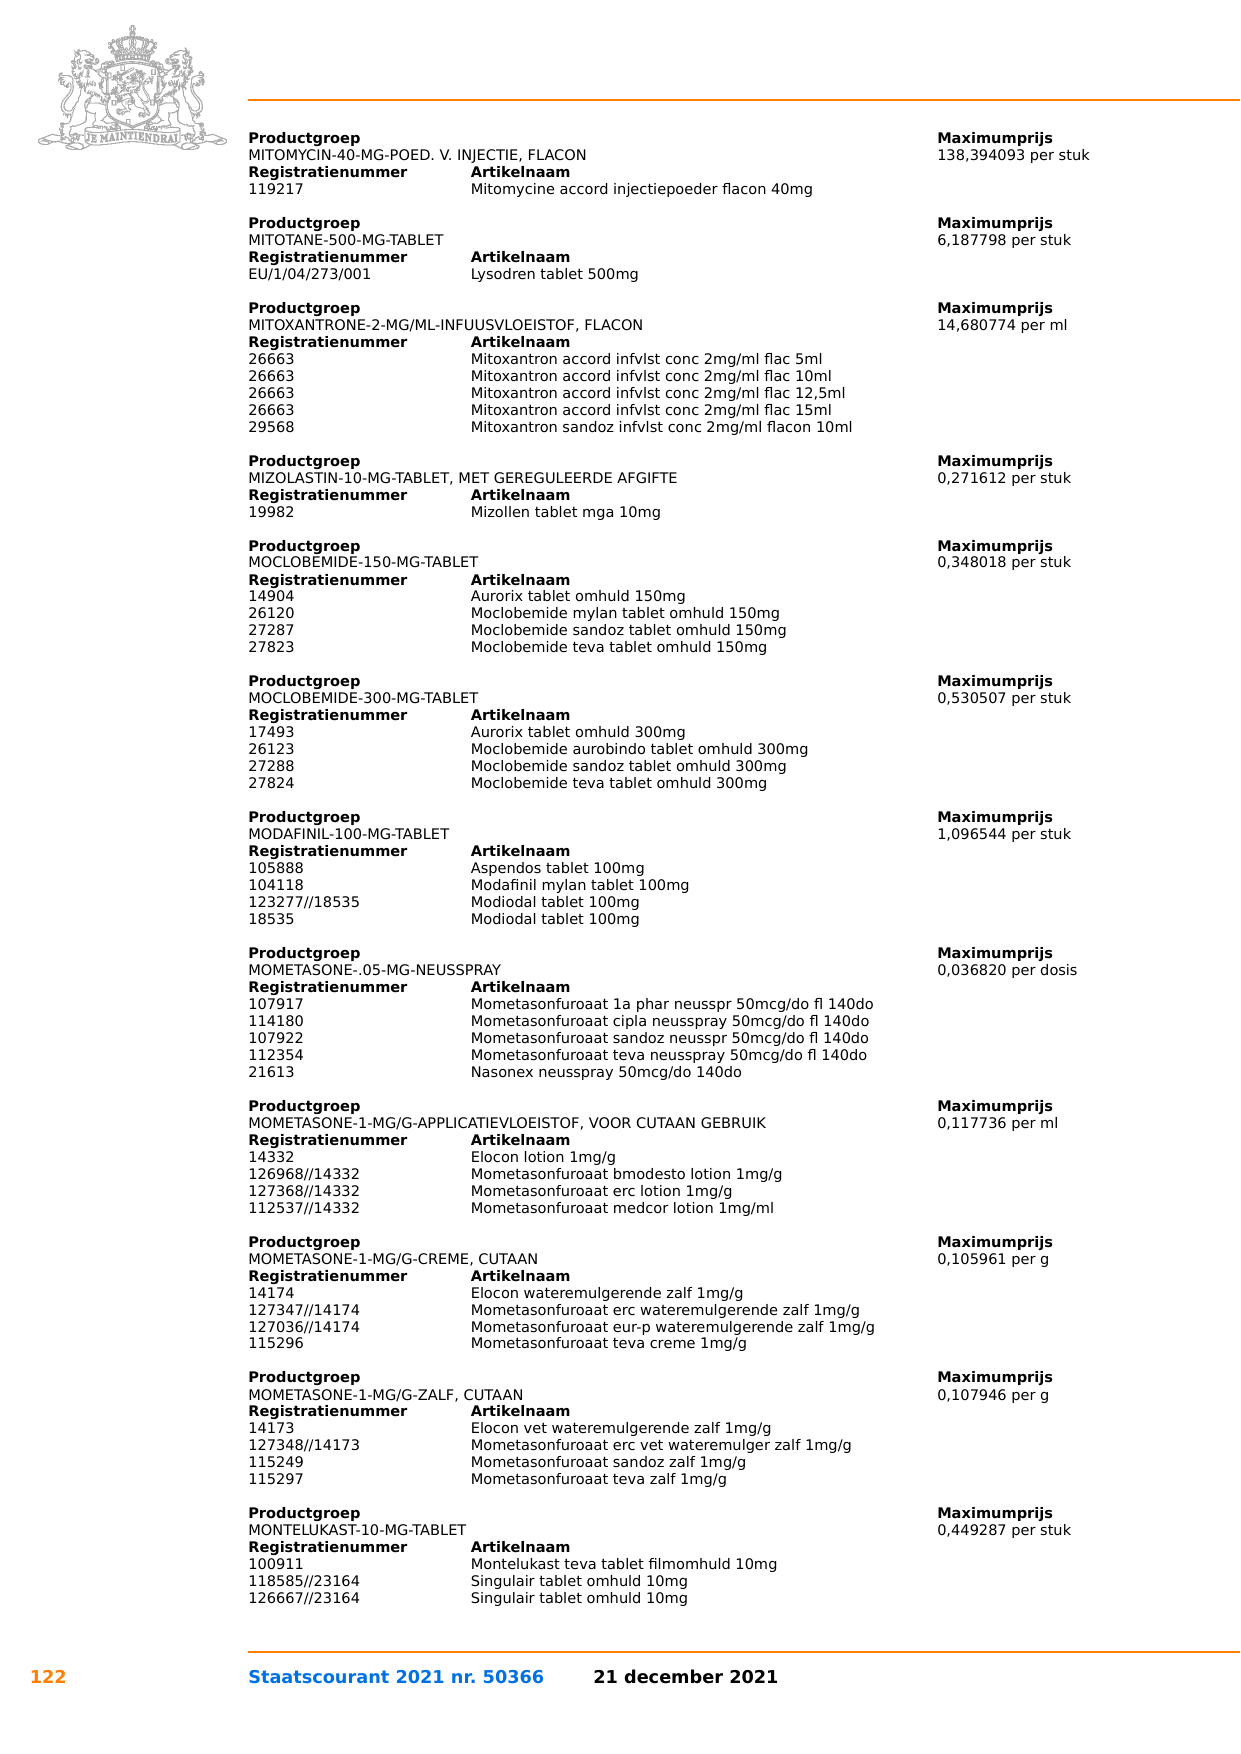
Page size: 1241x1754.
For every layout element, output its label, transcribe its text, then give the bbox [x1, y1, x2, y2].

table_cell Montelukast teva tablet filmomhuld 10mg [465, 1556, 1163, 1573]
table_cell [248, 792, 1163, 809]
table_cell 27288 [248, 758, 464, 775]
table_cell Maximumprijs [931, 215, 1163, 232]
table_cell 123277//18535 [248, 894, 464, 911]
table_cell Mometasonfuroaat cipla neusspray 50mcg/do fl 140do [465, 1013, 1163, 1030]
table_cell Mometasonfuroaat bmodesto lotion 1mg/g [465, 1166, 1163, 1183]
table_cell [248, 1488, 1163, 1505]
table_cell Artikelnaam [465, 979, 931, 996]
table_cell Mometasonfuroaat eur-p wateremulgerende zalf 1mg/g [465, 1319, 1163, 1335]
table_cell Aurorix tablet omhuld 300mg [465, 724, 1163, 741]
table_cell Registratienummer [248, 707, 464, 724]
table_cell 127348//14173 [248, 1437, 464, 1454]
table_cell Registratienummer [248, 1403, 464, 1420]
table_cell Mitoxantron accord infvlst conc 2mg/ml flac 15ml [465, 402, 1163, 418]
table_cell Modafinil mylan tablet 100mg [465, 877, 1163, 894]
table_cell 112537//14332 [248, 1200, 464, 1217]
table_cell [465, 673, 931, 690]
table_cell 114180 [248, 1013, 464, 1030]
table_cell 27823 [248, 639, 464, 656]
table_cell Artikelnaam [465, 571, 931, 588]
table_cell [465, 945, 931, 962]
table_cell Mometasonfuroaat erc wateremulgerende zalf 1mg/g [465, 1301, 1163, 1318]
table_cell Aurorix tablet omhuld 150mg [465, 588, 1163, 605]
table_cell Moclobemide aurobindo tablet omhuld 300mg [465, 741, 1163, 758]
table_cell MOCLOBEMIDE-300-MG-TABLET [248, 690, 931, 707]
table_cell Registratienummer [248, 486, 464, 503]
table_cell Productgroep [248, 1369, 464, 1386]
table_cell 115296 [248, 1335, 464, 1352]
table_cell Productgroep [248, 300, 464, 317]
table_cell [465, 1369, 931, 1386]
table_cell 0,105961 per g [931, 1251, 1163, 1267]
table_cell 118585//23164 [248, 1573, 464, 1590]
table_cell Registratienummer [248, 164, 464, 181]
table_cell MIZOLASTIN-10-MG-TABLET, MET GEREGULEERDE AFGIFTE [248, 470, 931, 486]
table_cell 27824 [248, 775, 464, 792]
table_cell [931, 334, 1163, 351]
table_cell Moclobemide sandoz tablet omhuld 150mg [465, 622, 1163, 639]
table_cell 115249 [248, 1454, 464, 1471]
table_cell [248, 1353, 1163, 1369]
table_cell 1,096544 per stuk [931, 826, 1163, 843]
table_cell 0,107946 per g [931, 1386, 1163, 1403]
table_cell 127368//14332 [248, 1183, 464, 1199]
table_cell Productgroep [248, 809, 464, 826]
table_cell 0,036820 per dosis [931, 962, 1163, 979]
table_cell 29568 [248, 419, 464, 436]
table_cell 18535 [248, 911, 464, 928]
table_cell 126667//23164 [248, 1590, 464, 1607]
table_cell Moclobemide mylan tablet omhuld 150mg [465, 605, 1163, 622]
table_cell Mometasonfuroaat sandoz zalf 1mg/g [465, 1454, 1163, 1471]
table_cell Modiodal tablet 100mg [465, 911, 1163, 928]
table_cell Registratienummer [248, 1539, 464, 1556]
table_cell [465, 1098, 931, 1115]
table_cell 127036//14174 [248, 1319, 464, 1335]
table_cell Artikelnaam [465, 1268, 931, 1284]
table_cell Maximumprijs [931, 1369, 1163, 1386]
table_cell MITOMYCIN-40-MG-POED. V. INJECTIE, FLACON [248, 147, 931, 164]
table_cell Artikelnaam [465, 843, 931, 860]
table_cell [465, 1234, 931, 1251]
table_cell [248, 198, 1163, 215]
table_cell [465, 453, 931, 469]
table_cell Productgroep [248, 130, 464, 147]
table_cell 27287 [248, 622, 464, 639]
table_cell 0,449287 per stuk [931, 1522, 1163, 1539]
table_cell Maximumprijs [931, 1234, 1163, 1251]
table_cell Lysodren tablet 500mg [465, 266, 1163, 283]
table_cell 0,348018 per stuk [931, 554, 1163, 571]
table_cell 104118 [248, 877, 464, 894]
table_cell 100911 [248, 1556, 464, 1573]
table_cell Productgroep [248, 215, 464, 232]
table_cell [248, 1217, 1163, 1233]
table_cell 0,271612 per stuk [931, 470, 1163, 486]
table_cell 119217 [248, 181, 464, 198]
table_cell Maximumprijs [931, 130, 1163, 147]
table_cell Maximumprijs [931, 809, 1163, 826]
table_cell Elocon lotion 1mg/g [465, 1149, 1163, 1166]
table_cell [248, 283, 1163, 300]
table_cell Singulair tablet omhuld 10mg [465, 1573, 1163, 1590]
table_cell [465, 130, 931, 147]
table_cell 17493 [248, 724, 464, 741]
table_cell MOMETASONE-1-MG/G-APPLICATIEVLOEISTOF, VOOR CUTAAN GEBRUIK [248, 1115, 931, 1132]
table_cell Registratienummer [248, 1132, 464, 1149]
table_cell [931, 486, 1163, 503]
table_cell [248, 436, 1163, 452]
table_cell [465, 809, 931, 826]
table_cell Mitomycine accord injectiepoeder flacon 40mg [465, 181, 1163, 198]
table_cell EU/1/04/273/001 [248, 266, 464, 283]
table_cell Mitoxantron accord infvlst conc 2mg/ml flac 12,5ml [465, 385, 1163, 402]
table_cell 0,530507 per stuk [931, 690, 1163, 707]
table_cell [931, 1403, 1163, 1420]
table_cell 26120 [248, 605, 464, 622]
table_cell [248, 928, 1163, 945]
table_cell Artikelnaam [465, 334, 931, 351]
table_cell Artikelnaam [465, 249, 931, 266]
table_cell Mometasonfuroaat teva zalf 1mg/g [465, 1471, 1163, 1488]
table_cell Maximumprijs [931, 538, 1163, 554]
table_cell Maximumprijs [931, 945, 1163, 962]
table_cell Singulair tablet omhuld 10mg [465, 1590, 1163, 1607]
table_cell MODAFINIL-100-MG-TABLET [248, 826, 931, 843]
table_cell Mitoxantron sandoz infvlst conc 2mg/ml flacon 10ml [465, 419, 1163, 436]
table_cell Artikelnaam [465, 486, 931, 503]
table_cell MOCLOBEMIDE-150-MG-TABLET [248, 554, 931, 571]
table_cell 138,394093 per stuk [931, 147, 1163, 164]
table_cell MITOXANTRONE-2-MG/ML-INFUUSVLOEISTOF, FLACON [248, 317, 931, 334]
table_cell Moclobemide sandoz tablet omhuld 300mg [465, 758, 1163, 775]
table_cell Artikelnaam [465, 164, 931, 181]
table_cell 14904 [248, 588, 464, 605]
table_cell Artikelnaam [465, 1132, 931, 1149]
table_cell Mometasonfuroaat medcor lotion 1mg/ml [465, 1200, 1163, 1217]
table_cell MITOTANE-500-MG-TABLET [248, 232, 931, 249]
table_cell Mometasonfuroaat 1a phar neusspr 50mcg/do fl 140do [465, 996, 1163, 1013]
table_cell Productgroep [248, 945, 464, 962]
table_cell 107917 [248, 996, 464, 1013]
table_cell Elocon wateremulgerende zalf 1mg/g [465, 1285, 1163, 1301]
table_cell Artikelnaam [465, 1403, 931, 1420]
table_cell 26123 [248, 741, 464, 758]
table_cell [465, 538, 931, 554]
table_cell Artikelnaam [465, 707, 931, 724]
table_cell Maximumprijs [931, 453, 1163, 469]
table_cell Maximumprijs [931, 1098, 1163, 1115]
table_cell Artikelnaam [465, 1539, 931, 1556]
table_cell 105888 [248, 860, 464, 877]
table_cell [931, 571, 1163, 588]
table_cell Registratienummer [248, 1268, 464, 1284]
table_cell Productgroep [248, 1234, 464, 1251]
table_cell [465, 1505, 931, 1522]
table_cell 26663 [248, 402, 464, 418]
table_cell 21613 [248, 1064, 464, 1081]
table_cell Nasonex neusspray 50mcg/do 140do [465, 1064, 1163, 1081]
table_cell Elocon vet wateremulgerende zalf 1mg/g [465, 1420, 1163, 1437]
table_cell 19982 [248, 504, 464, 520]
table_cell [931, 979, 1163, 996]
table_cell 107922 [248, 1030, 464, 1047]
table_cell 126968//14332 [248, 1166, 464, 1183]
table_cell MOMETASONE-1-MG/G-ZALF, CUTAAN [248, 1386, 931, 1403]
table_cell Aspendos tablet 100mg [465, 860, 1163, 877]
table_cell Productgroep [248, 538, 464, 554]
table_cell [248, 656, 1163, 673]
table_cell Mometasonfuroaat teva creme 1mg/g [465, 1335, 1163, 1352]
table_cell 6,187798 per stuk [931, 232, 1163, 249]
table_cell 14174 [248, 1285, 464, 1301]
table_cell Productgroep [248, 1098, 464, 1115]
table_cell [248, 520, 1163, 537]
table_cell Modiodal tablet 100mg [465, 894, 1163, 911]
table_cell Productgroep [248, 1505, 464, 1522]
table_cell [931, 1132, 1163, 1149]
table_cell [931, 1539, 1163, 1556]
table_cell [931, 707, 1163, 724]
table_cell Mometasonfuroaat sandoz neusspr 50mcg/do fl 140do [465, 1030, 1163, 1047]
table_cell Productgroep [248, 673, 464, 690]
table_cell [465, 215, 931, 232]
table_cell Mometasonfuroaat erc lotion 1mg/g [465, 1183, 1163, 1199]
table_cell [931, 249, 1163, 266]
table_cell Registratienummer [248, 571, 464, 588]
table_cell 14332 [248, 1149, 464, 1166]
table_cell 26663 [248, 351, 464, 368]
table_cell [465, 300, 931, 317]
table_cell 14,680774 per ml [931, 317, 1163, 334]
table_cell 115297 [248, 1471, 464, 1488]
table_cell 112354 [248, 1047, 464, 1064]
table_cell Moclobemide teva tablet omhuld 300mg [465, 775, 1163, 792]
table_cell Mometasonfuroaat teva neusspray 50mcg/do fl 140do [465, 1047, 1163, 1064]
table_cell Mitoxantron accord infvlst conc 2mg/ml flac 10ml [465, 368, 1163, 384]
table_cell 0,117736 per ml [931, 1115, 1163, 1132]
table_cell Registratienummer [248, 249, 464, 266]
table_cell MOMETASONE-.05-MG-NEUSSPRAY [248, 962, 931, 979]
table_cell Registratienummer [248, 843, 464, 860]
table_cell Maximumprijs [931, 300, 1163, 317]
table_cell 14173 [248, 1420, 464, 1437]
table_cell 127347//14174 [248, 1301, 464, 1318]
table_cell Productgroep [248, 453, 464, 469]
table_cell Mometasonfuroaat erc vet wateremulger zalf 1mg/g [465, 1437, 1163, 1454]
table_cell [931, 164, 1163, 181]
table_cell 26663 [248, 368, 464, 384]
table_cell [931, 1268, 1163, 1284]
table_cell Registratienummer [248, 979, 464, 996]
table_cell Mizollen tablet mga 10mg [465, 504, 1163, 520]
table_cell Mitoxantron accord infvlst conc 2mg/ml flac 5ml [465, 351, 1163, 368]
table_cell MONTELUKAST-10-MG-TABLET [248, 1522, 931, 1539]
table_cell Maximumprijs [931, 1505, 1163, 1522]
table_cell [248, 1081, 1163, 1098]
table_cell 26663 [248, 385, 464, 402]
table_cell Registratienummer [248, 334, 464, 351]
table_cell [931, 843, 1163, 860]
table_cell MOMETASONE-1-MG/G-CREME, CUTAAN [248, 1251, 931, 1267]
table_cell Maximumprijs [931, 673, 1163, 690]
picture [38, 25, 227, 150]
table_cell Moclobemide teva tablet omhuld 150mg [465, 639, 1163, 656]
